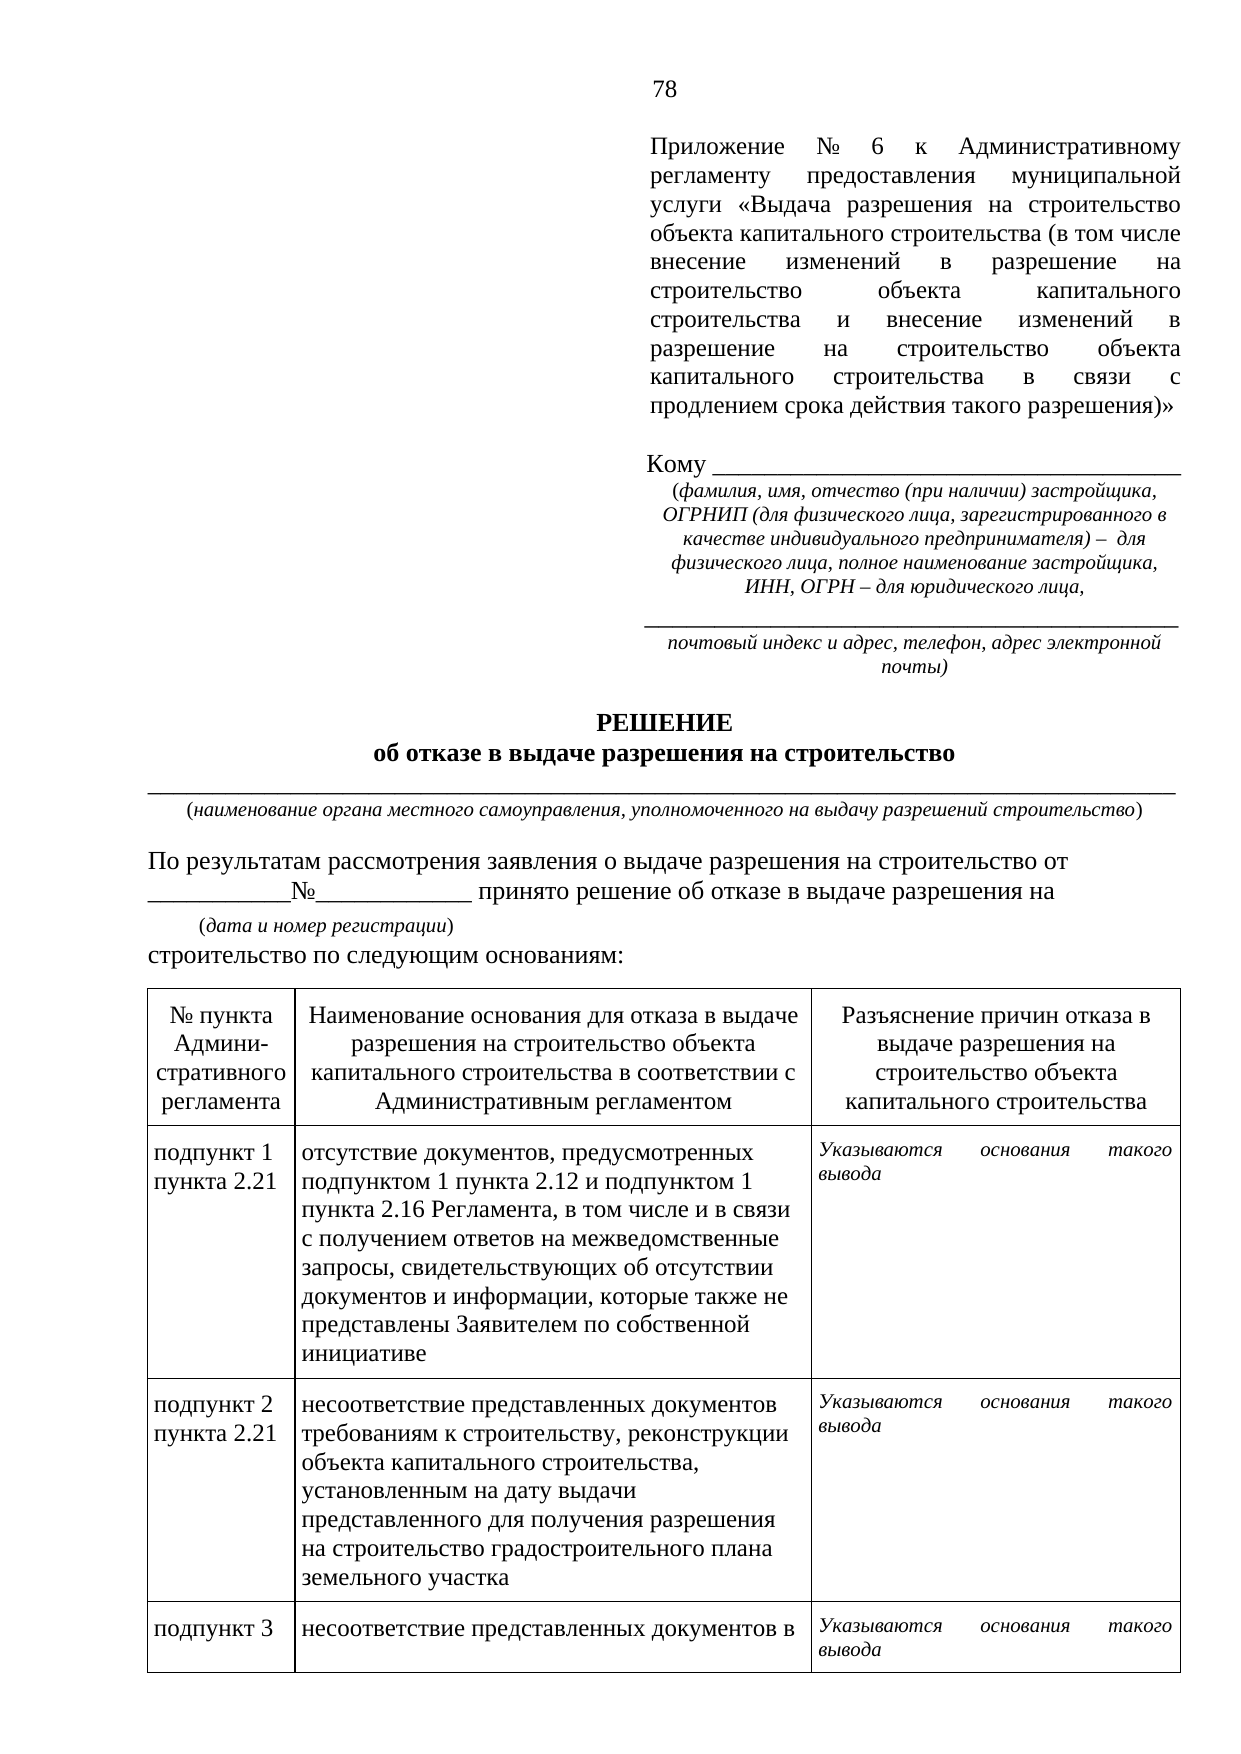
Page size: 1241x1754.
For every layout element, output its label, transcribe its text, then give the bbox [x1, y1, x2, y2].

text Приложение № 6 к Административному регламенту предоставления муниципальной услуги «Выдача разрешения на строительство объекта капитального строительства (в том числе внесение изменений в разрешение на строительство объекта капитального строительства и внесение изменений в разрешение на строительство объекта капитального строительства в связи с продлением срока действия такого разрешения)» [650, 131, 1181, 419]
table_header Наименование основания для отказа в выдаче разрешения на строительство объекта капитального строительства в соответствии с Административным регламентом [296, 989, 811, 1125]
table_cell Указываются основания такого вывода [812, 1379, 1180, 1601]
text (наименование органа местного самоуправления, уполномоченного на выдачу разрешений строительство) [148, 797, 1181, 821]
table_cell Указываются основания такого вывода [812, 1602, 1180, 1672]
text РЕШЕНИЕ об отказе в выдаче разрешения на строительство [148, 707, 1181, 767]
table_cell несоответствие представленных документов требованиям к строительству, реконструкции объекта капитального строительства, установленным на дату выдачи представленного для получения разрешения на строительство градостроительного плана земельного участка [296, 1379, 811, 1601]
text ______________________________________ [148, 598, 1181, 630]
table_cell Указываются основания такого вывода [812, 1126, 1180, 1378]
table_cell подпункт 1 пункта 2.21 [148, 1126, 294, 1378]
table_header Разъяснение причин отказа в выдаче разрешения на строительство объекта капитального строительства [812, 989, 1180, 1125]
text Кому ____________________________________ [148, 448, 1181, 478]
table_cell подпункт 2 пункта 2.21 [148, 1379, 294, 1601]
text По результатам рассмотрения заявления о выдаче разрешения на строительство от ___________№____________ принято решение об отказе в выдаче разрешения на [148, 845, 1181, 905]
table_cell несоответствие представленных документов в [296, 1602, 811, 1672]
text _______________________________________________________________________________ [148, 767, 1181, 797]
text (фамилия, имя, отчество (при наличии) застройщика, ОГРНИП (для физического лица, зарегистрированного в качестве индивидуального предпринимателя) – для физического лица, полное наименование застройщика, ИНН, ОГРН – для юридического лица, [650, 478, 1181, 598]
text строительство по следующим основаниям: [148, 939, 1181, 969]
table_header № пункта Админи-стративного регламента [148, 989, 294, 1125]
text почтовый индекс и адрес, телефон, адрес электронной почты) [650, 630, 1181, 678]
table_cell отсутствие документов, предусмотренных подпунктом 1 пункта 2.12 и подпунктом 1 пункта 2.16 Регламента, в том числе и в связи с получением ответов на межведомственные запросы, свидетельствующих об отсутствии документов и информации, которые также не представлены Заявителем по собственной инициативе [296, 1126, 811, 1378]
text (дата и номер регистрации) [148, 905, 1181, 939]
table_cell подпункт 3 [148, 1602, 294, 1672]
